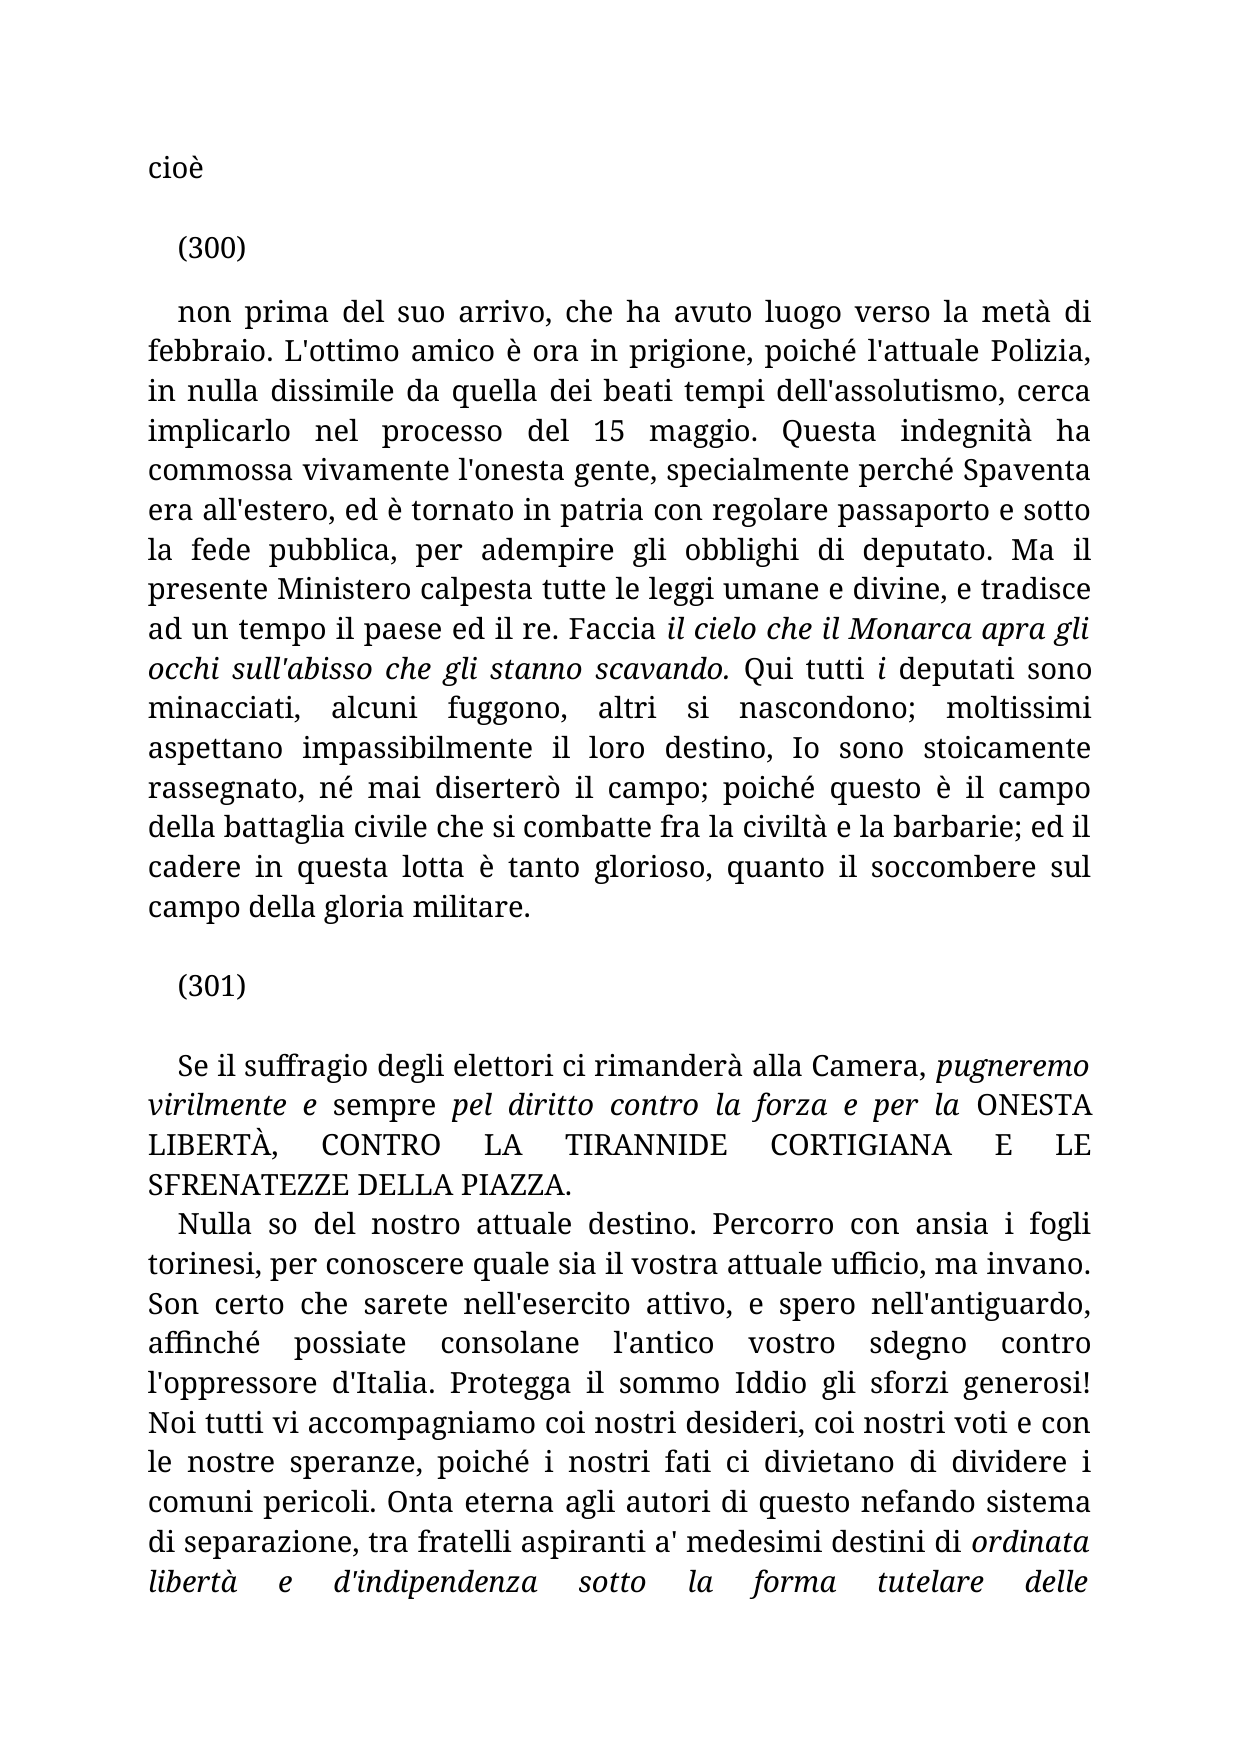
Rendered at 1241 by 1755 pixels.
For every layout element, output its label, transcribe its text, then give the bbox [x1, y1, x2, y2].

text cioè [148, 148, 1093, 187]
text (300) [148, 227, 1093, 267]
text Se il suffragio degli elettori ci rimanderà alla Camera, pugneremo virilmente e sempre pel diritto contro la forza e per la ONESTA LIBERTÀ, CONTRO LA TIRANNIDE CORTIGIANA E LE SFRENATEZZE DELLA PIAZZA. [148, 1045, 1093, 1204]
text Nulla so del nostro attuale destino. Percorro con ansia i fogli torinesi, per conoscere quale sia il vostra attuale ufficio, ma invano. Son certo che sarete nell'esercito attivo, e spero nell'antiguardo, affinché possiate consolane l'antico vostro sdegno contro l'oppressore d'Italia. Protegga il sommo Iddio gli sforzi generosi! Noi tutti vi accompagniamo coi nostri desideri, coi nostri voti e con le nostre speranze, poiché i nostri fati ci divietano di dividere i comuni pericoli. Onta eterna agli autori di questo nefando sistema di separazione, tra fratelli aspiranti a' medesimi destini di ordinata libertà e d'indipendenza sotto la forma tutelare delle [148, 1204, 1093, 1601]
text (301) [148, 966, 1093, 1005]
text non prima del suo arrivo, che ha avuto luogo verso la metà di febbraio. L'ottimo amico è ora in prigione, poiché l'attuale Polizia, in nulla dissimile da quella dei beati tempi dell'assolutismo, cerca implicarlo nel processo del 15 maggio. Questa indegnità ha commossa vivamente l'onesta gente, specialmente perché Spaventa era all'estero, ed è tornato in patria con regolare passaporto e sotto la fede pubblica, per adempire gli obblighi di deputato. Ma il presente Ministero calpesta tutte le leggi umane e divine, e tradisce ad un tempo il paese ed il re. Faccia il cielo che il Monarca apra gli occhi sull'abisso che gli stanno scavando. Qui tutti i deputati sono minacciati, alcuni fuggono, altri si nascondono; moltissimi aspettano impassibilmente il loro destino, Io sono stoicamente rassegnato, né mai diserterò il campo; poiché questo è il campo della battaglia civile che si combatte fra la civiltà e la barbarie; ed il cadere in questa lotta è tanto glorioso, quanto il soccombere sul campo della gloria militare. [148, 291, 1093, 926]
